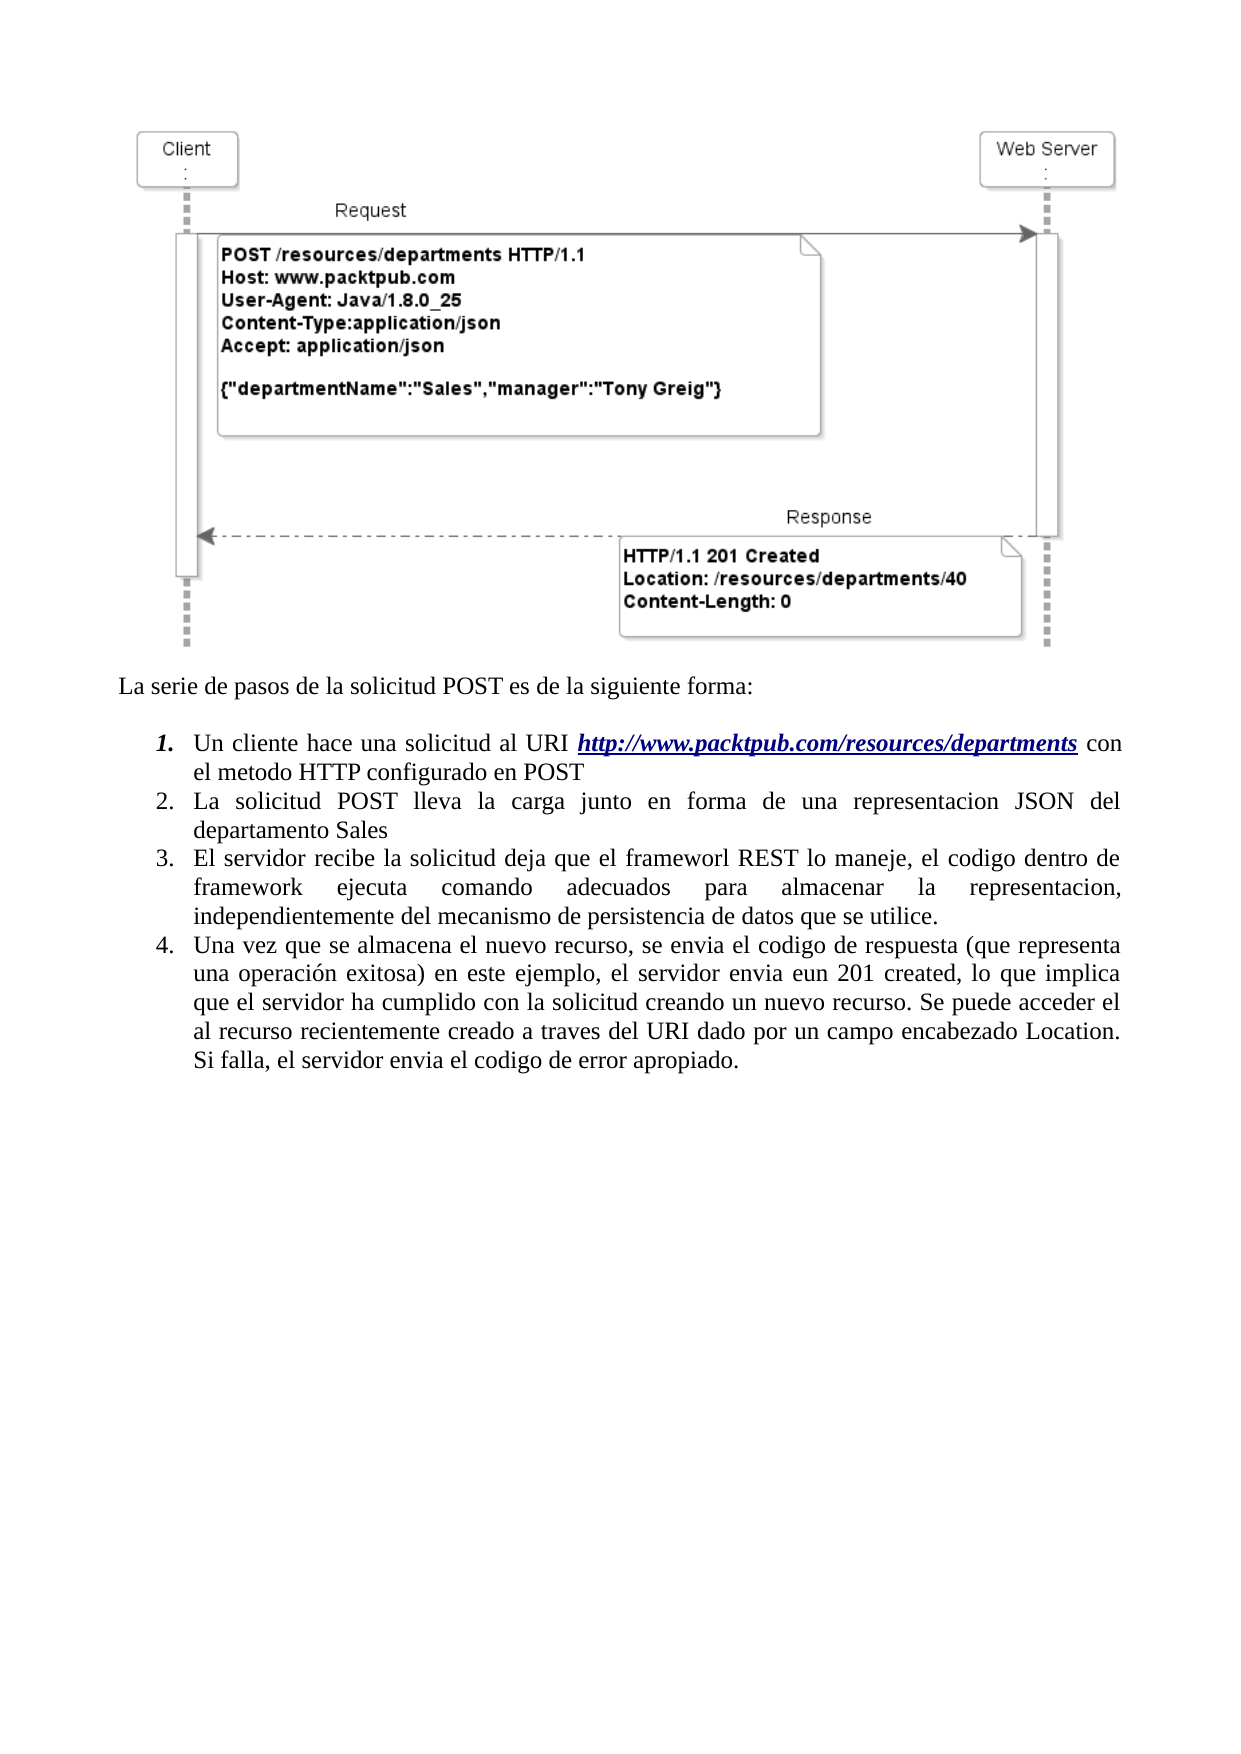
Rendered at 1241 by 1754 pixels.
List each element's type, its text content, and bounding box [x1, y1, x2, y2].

text La serie de pasos de la solicitud POST es de la siguiente forma: [118, 671, 1122, 700]
picture [118, 118, 1123, 671]
list La solicitud POST lleva la carga junto en forma de una representacion JSON del departamento Sales [156, 786, 1122, 843]
list Una vez que se almacena el nuevo recurso, se envia el codigo de respuesta (que representa una operación exitosa) en este ejemplo, el servidor envia eun 201 created, lo que implica que el servidor ha cumplido con la solicitud creando un nuevo recurso. Se puede acceder el al recurso recientemente creado a traves del URI dado por un campo encabezado Location. Si falla, el servidor envia el codigo de error apropiado. [156, 930, 1122, 1073]
list El servidor recibe la solicitud deja que el frameworl REST lo maneje, el codigo dentro de framework ejecuta comando adecuados para almacenar la representacion, independientemente del mecanismo de persistencia de datos que se utilice. [156, 843, 1122, 930]
list Un cliente hace una solicitud al URI http://www.packtpub.com/resources/departments con el metodo HTTP configurado en POST [156, 728, 1122, 786]
